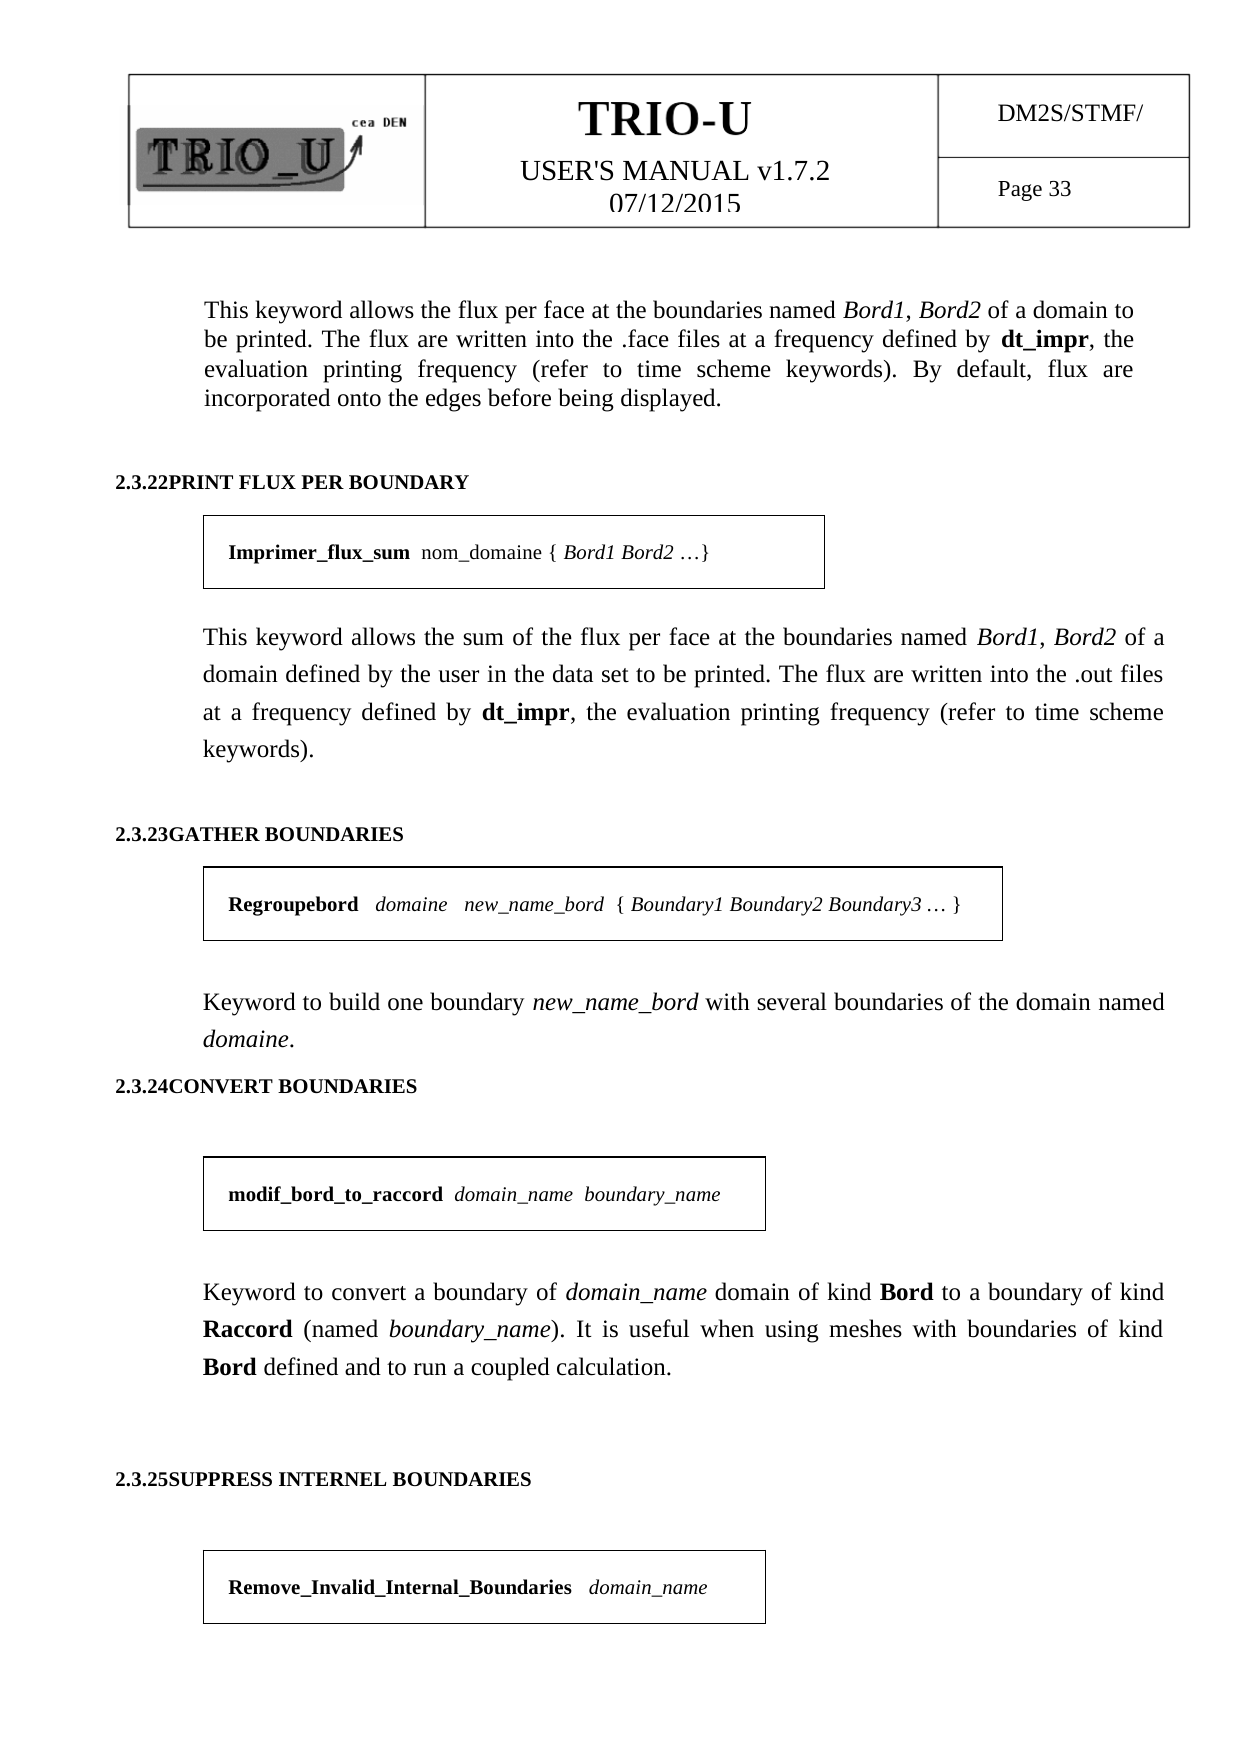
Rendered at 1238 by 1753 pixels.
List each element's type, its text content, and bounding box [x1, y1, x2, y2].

text This keyword allows the flux per face at the boundaries named Bord1, Bord2 of a domain to be printed. The flux are written into the .face files at a frequency defined by dt_impr, the evaluation printing frequency (refer to time scheme keywords). By default, flux are incorporated onto the edges before being displayed. [204, 295, 1134, 412]
subtitle GATHER BOUNDARIES [115, 821, 1164, 846]
text Keyword to convert a boundary of domain_name domain of kind Bord to a boundary of kind Raccord (named boundary_name). It is useful when using meshes with boundaries of kind Bord defined and to run a coupled calculation. [203, 1268, 1165, 1381]
subtitle SUPPRESS INTERNEL BOUNDARIES [115, 1467, 1164, 1491]
text Keyword to build one boundary new_name_bord with several boundaries of the domain named domaine. [203, 978, 1165, 1053]
subtitle PRINT FLUX PER BOUNDARY [115, 470, 1164, 494]
table_header Imprimer_flux_sum nom_domaine { Bord1 Bord2 …} [204, 516, 824, 588]
subtitle CONVERT BOUNDARIES [115, 1074, 1164, 1098]
table_header Regroupebord domaine new_name_bord { Boundary1 Boundary2 Boundary3 … } [204, 868, 1002, 939]
table_header modif_bord_to_raccord domain_name boundary_name [204, 1158, 765, 1229]
table_header Remove_Invalid_Internal_Boundaries domain_name [204, 1551, 765, 1623]
text This keyword allows the sum of the flux per face at the boundaries named Bord1, Bord2 of a domain defined by the user in the data set to be printed. The flux are written into the .out files at a frequency defined by dt_impr, the evaluation printing frequency (refer to time scheme keywords). [203, 613, 1165, 763]
